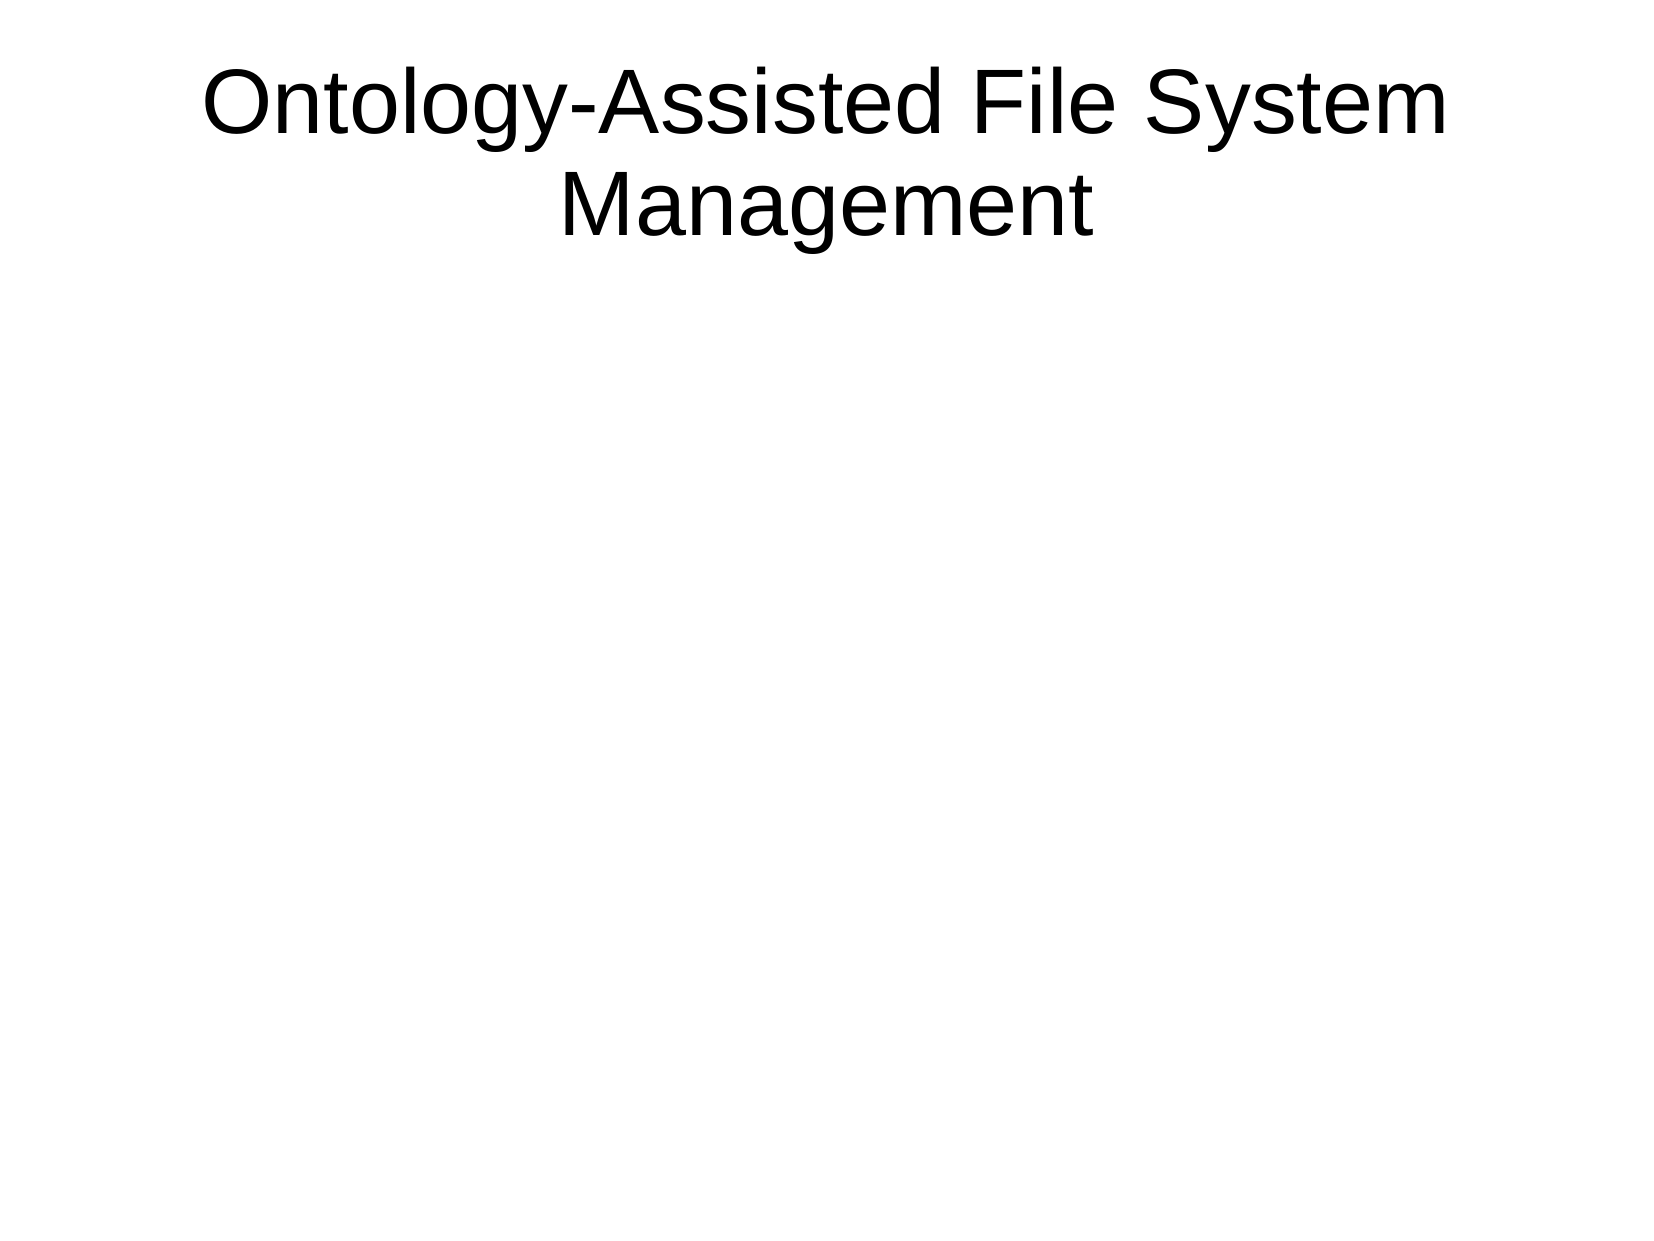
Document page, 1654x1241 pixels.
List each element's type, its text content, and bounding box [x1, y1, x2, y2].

title Ontology-Assisted File System Management [82, 49, 1571, 257]
